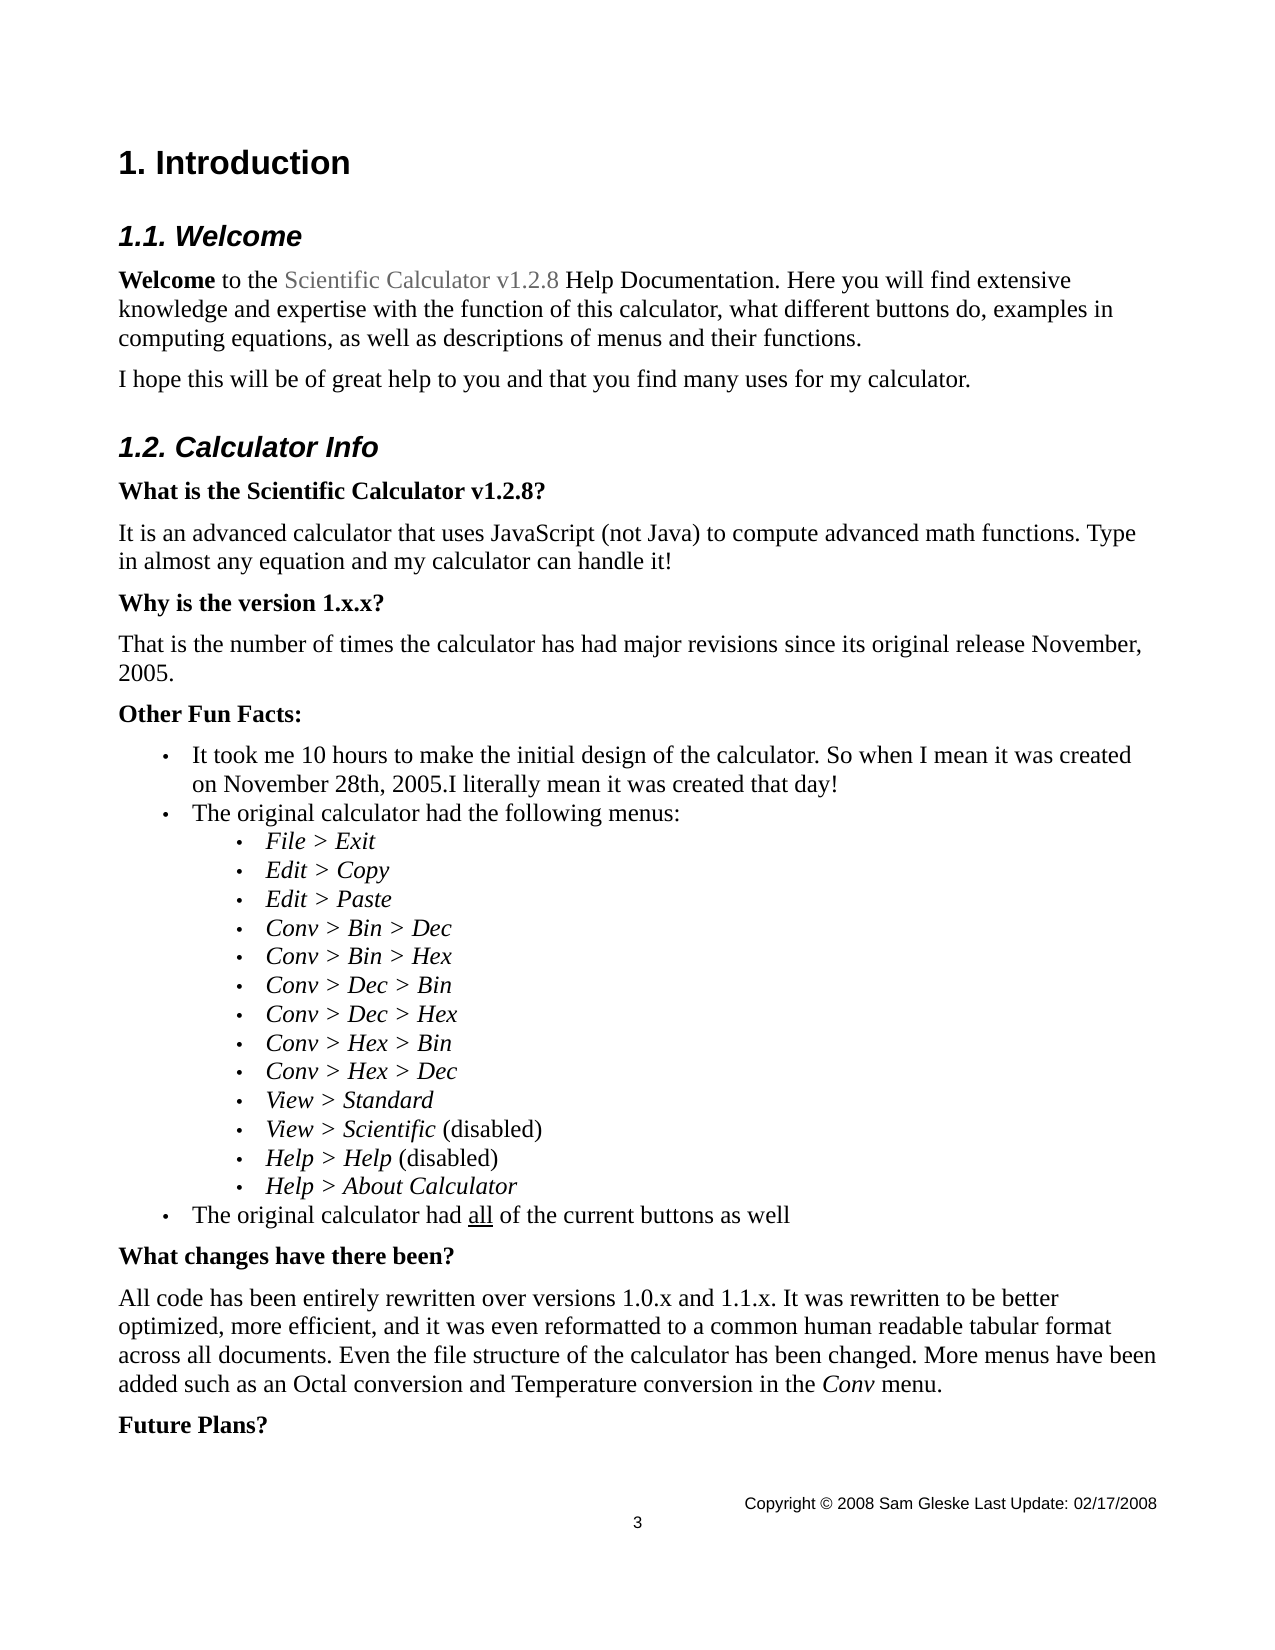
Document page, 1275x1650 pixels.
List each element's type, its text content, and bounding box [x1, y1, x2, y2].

list Conv > Bin > Hex [236, 941, 1157, 970]
subtitle 1.1. Welcome [118, 219, 1157, 253]
text I hope this will be of great help to you and that you find many uses for my calculator. [118, 364, 1157, 393]
text What changes have there been? [118, 1241, 1157, 1270]
list Edit > Copy [236, 855, 1157, 884]
list Conv > Hex > Dec [236, 1056, 1157, 1085]
text Why is the version 1.x.x? [118, 588, 1157, 616]
subtitle 1. Introduction [118, 143, 1157, 182]
list Conv > Dec > Bin [236, 970, 1157, 999]
text What is the Scientific Calculator v1.2.8? [118, 476, 1157, 505]
text All code has been entirely rewritten over versions 1.0.x and 1.1.x. It was rewritten to be better optimized, more efficient, and it was even reformatted to a common human readable tabular format across all documents. Even the file structure of the calculator has been changed. More menus have been added such as an Octal conversion and Temperature conversion in the Conv menu. [118, 1283, 1157, 1398]
text That is the number of times the calculator has had major revisions since its original release November, 2005. [118, 629, 1157, 686]
list It took me 10 hours to make the initial design of the calculator. So when I mean it was created on November 28th, 2005.I literally mean it was created that day! [162, 740, 1157, 798]
text It is an advanced calculator that uses JavaScript (not Java) to compute advanced math functions. Type in almost any equation and my calculator can handle it! [118, 518, 1157, 575]
list File > Exit [236, 826, 1157, 855]
list Conv > Dec > Hex [236, 999, 1157, 1028]
list Conv > Hex > Bin [236, 1028, 1157, 1056]
list Edit > Paste [236, 884, 1157, 913]
list Help > About Calculator [236, 1171, 1157, 1200]
list Help > Help (disabled) [236, 1143, 1157, 1171]
list View > Scientific (disabled) [236, 1114, 1157, 1143]
list The original calculator had all of the current buttons as well [162, 1200, 1157, 1229]
list Conv > Bin > Dec [236, 913, 1157, 941]
subtitle 1.2. Calculator Info [118, 430, 1157, 464]
text Welcome to the Scientific Calculator v1.2.8 Help Documentation. Here you will find extensive knowledge and expertise with the function of this calculator, what different buttons do, examples in computing equations, as well as descriptions of menus and their functions. [118, 265, 1157, 352]
text Future Plans? [118, 1410, 1157, 1439]
list View > Standard [236, 1085, 1157, 1114]
text Other Fun Facts: [118, 699, 1157, 728]
list The original calculator had the following menus: [162, 798, 1157, 826]
